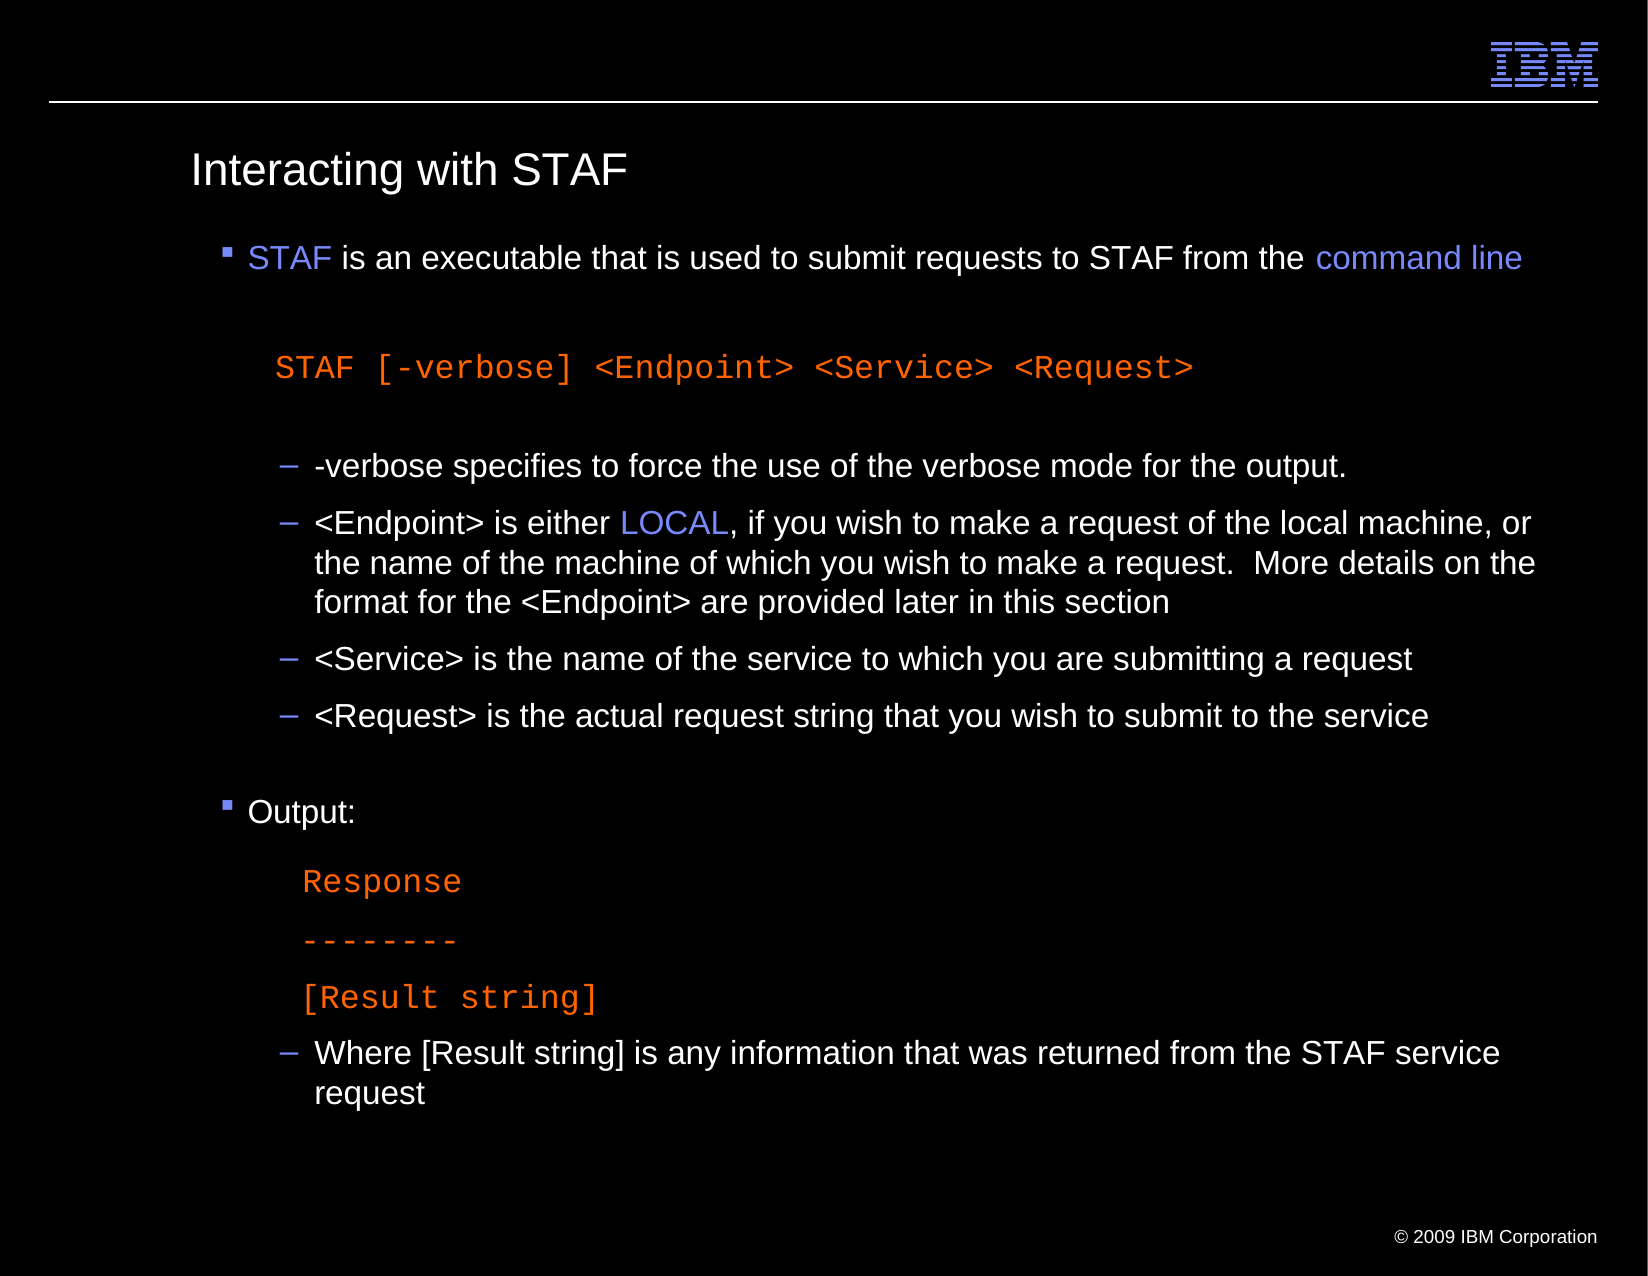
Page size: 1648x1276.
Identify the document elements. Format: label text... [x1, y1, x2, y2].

picture [1491, 42, 1598, 87]
title Interacting with STAF [173, 137, 1648, 231]
text_box STAF is an executable that is used to submit requests to STAF from the command line STAF [-verbose] <Endpoint> <Service> <Request> -verbose specifies to force the use of the verbose mode for the output. <Endpoint> is either LOCAL, if you wish to make a request of the local machine, or the name of the machine of which you wish to make a request. More details on the format for the <Endpoint> are provided later in this section <Service> is the name of the service to which you are submitting a request <Request> is the actual request string that you wish to submit to the service Output: Response -------- [Result string] Where [Result string] is any information that was returned from the STAF service request [219, 236, 1570, 1112]
